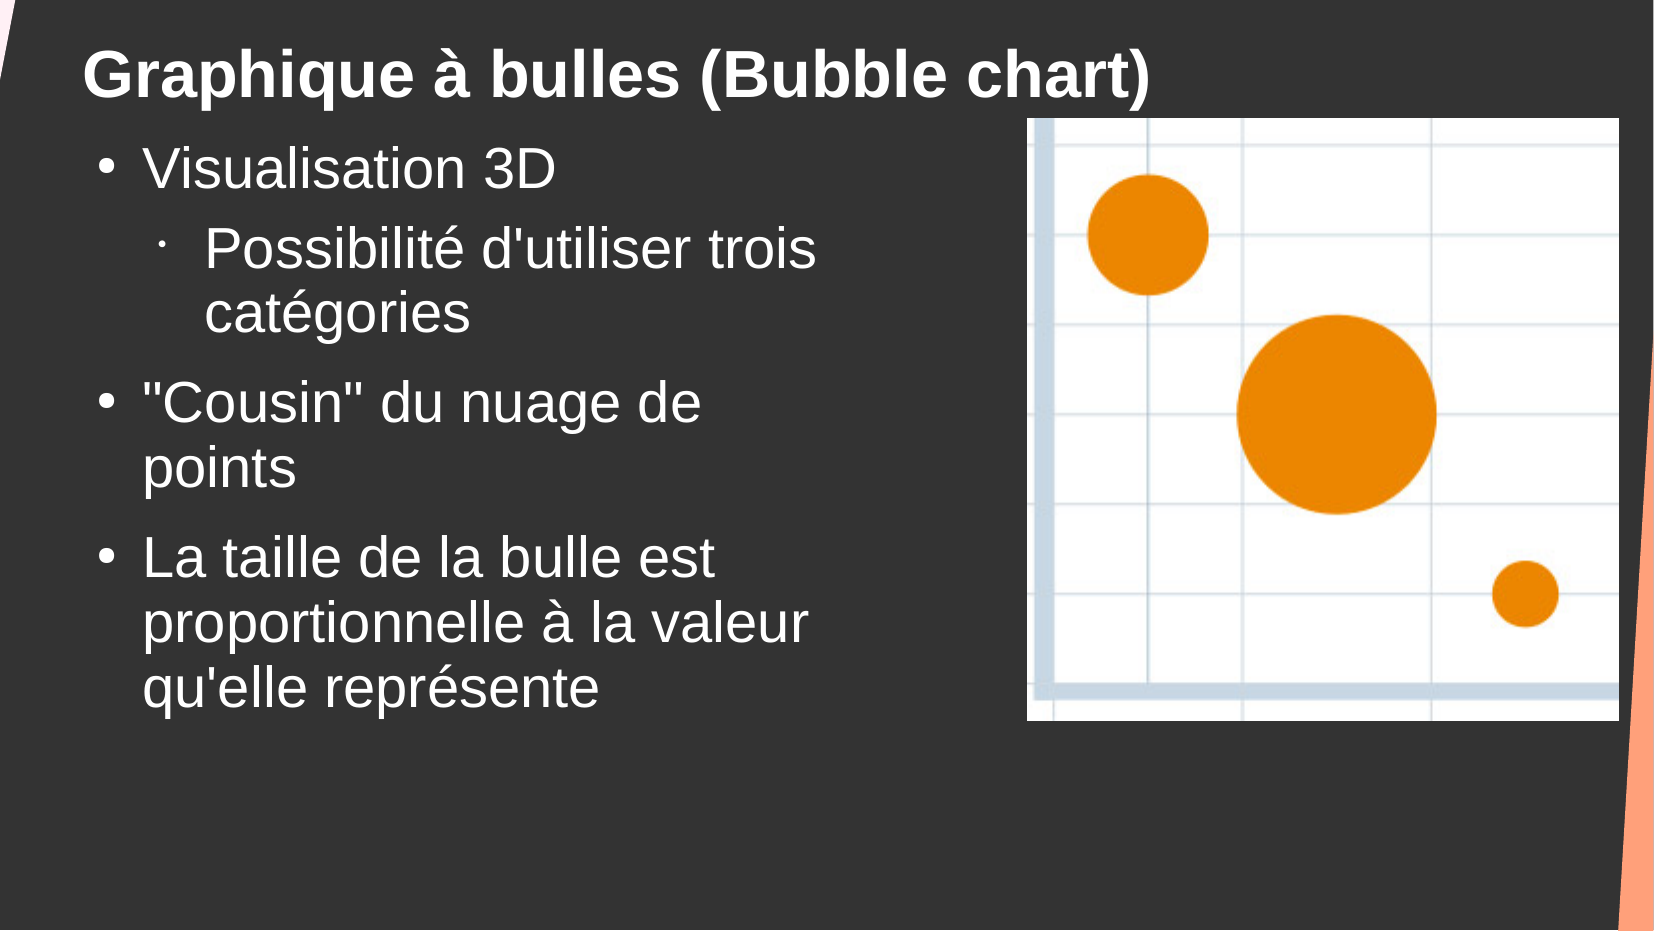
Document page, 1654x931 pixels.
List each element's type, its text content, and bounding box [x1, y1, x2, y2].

text_box [0, 0, 16, 80]
title Graphique à bulles (Bubble chart) [82, 37, 1571, 115]
picture [1027, 118, 1619, 721]
text_box [1618, 322, 1654, 931]
list Visualisation 3D Possibilité d'utiliser trois catégories "Cousin" du nuage de points La taille de la bulle est proportionnelle à la valeur qu'elle représente [80, 135, 863, 721]
